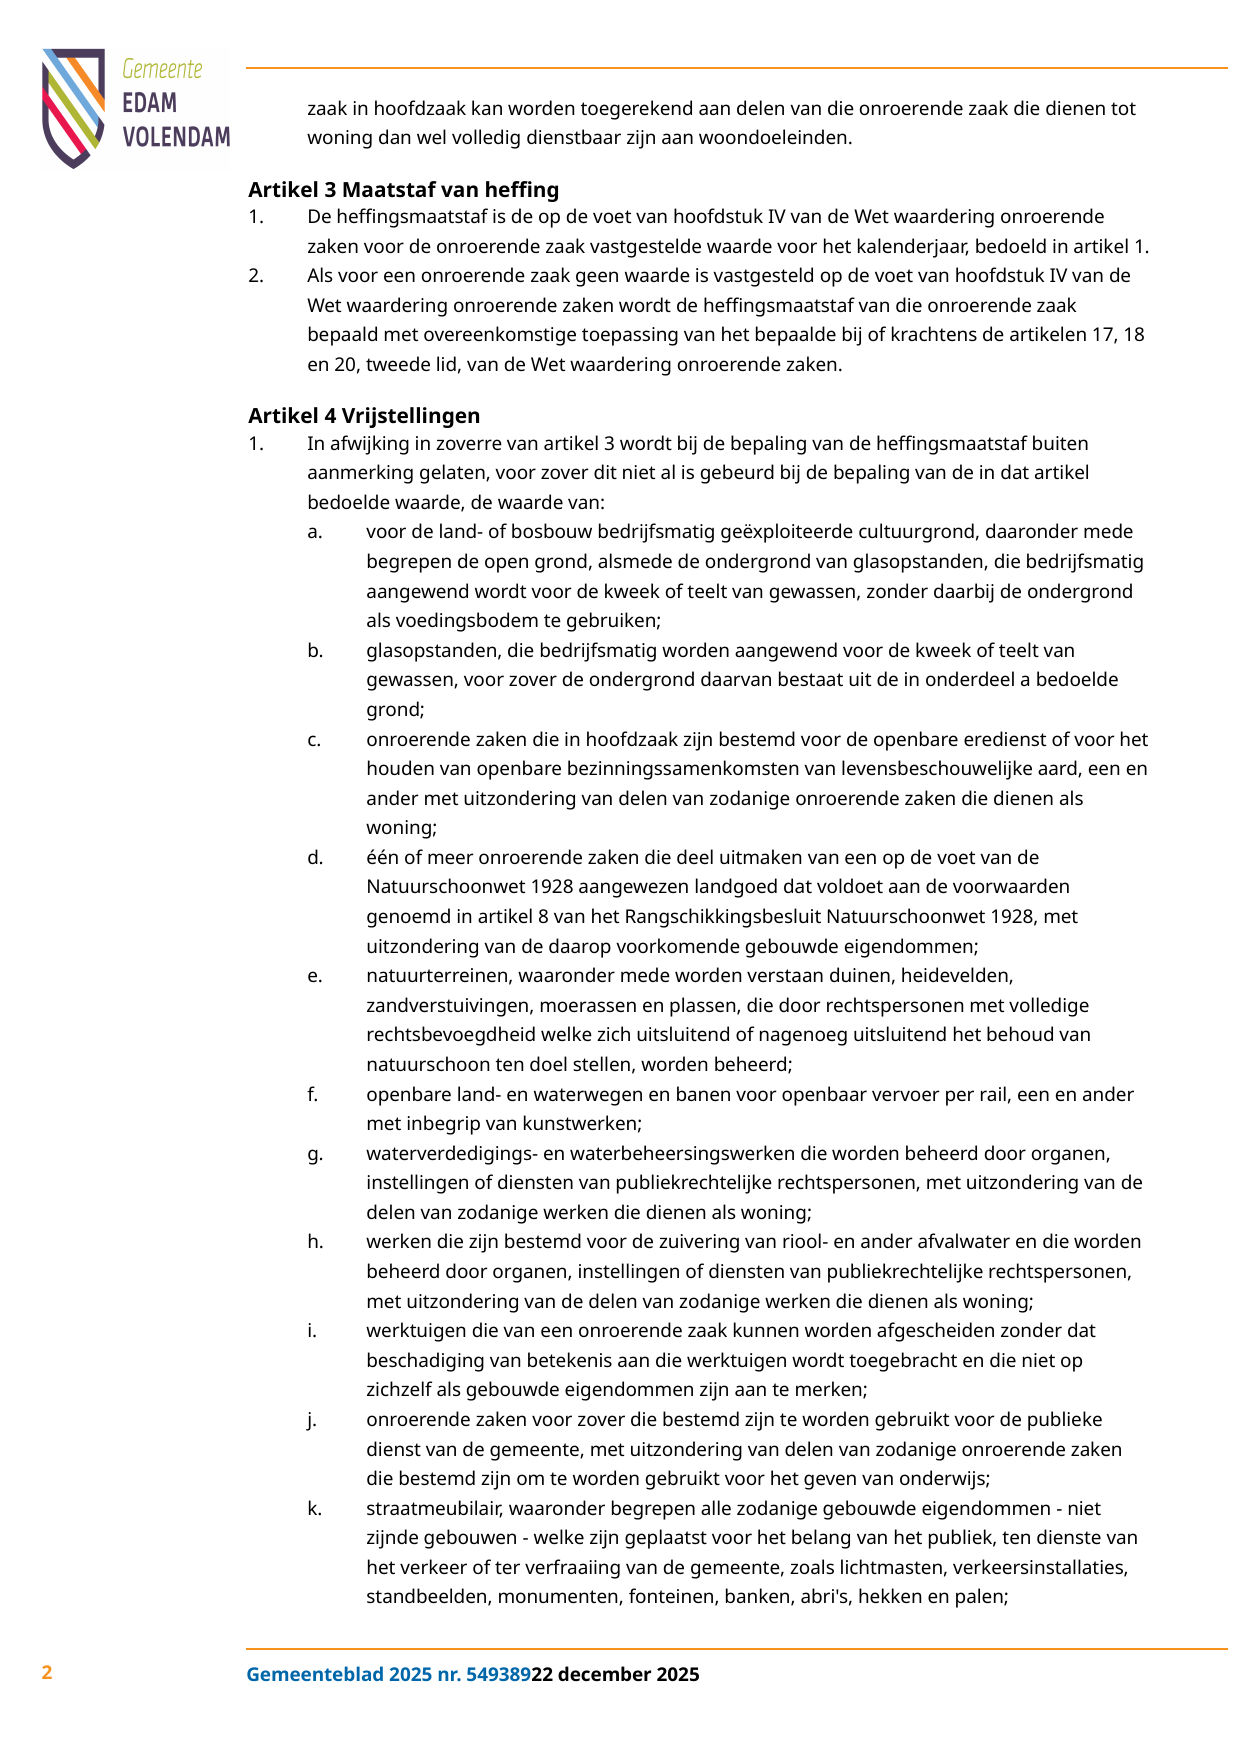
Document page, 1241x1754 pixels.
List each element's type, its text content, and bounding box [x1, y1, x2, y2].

list straatmeubilair, waaronder begrepen alle zodanige gebouwde eigendommen - niet zijnde gebouwen - welke zijn geplaatst voor het belang van het publiek, ten dienste van het verkeer of ter verfraaiing van de gemeente, zoals lichtmasten, verkeersinstallaties, standbeelden, monumenten, fonteinen, banken, abri's, hekken en palen; [307, 1495, 1152, 1609]
list onroerende zaken voor zover die bestemd zijn te worden gebruikt voor de publieke dienst van de gemeente, met uitzondering van delen van zodanige onroerende zaken die bestemd zijn om te worden gebruikt voor het geven van onderwijs; [307, 1406, 1152, 1491]
list voor de land- of bosbouw bedrijfsmatig geëxploiteerde cultuurgrond, daaronder mede begrepen de open grond, alsmede de ondergrond van glasopstanden, die bedrijfsmatig aangewend wordt voor de kweek of teelt van gewassen, zonder daarbij de ondergrond als voedingsbodem te gebruiken; [307, 519, 1152, 633]
list onroerende zaken die in hoofdzaak zijn bestemd voor de openbare eredienst of voor het houden van openbare bezinningssamenkomsten van levensbeschouwelijke aard, een en ander met uitzondering van delen van zodanige onroerende zaken die dienen als woning; [307, 726, 1152, 840]
list één of meer onroerende zaken die deel uitmaken van een op de voet van de Natuurschoonwet 1928 aangewezen landgoed dat voldoet aan de voorwaarden genoemd in artikel 8 van het Rangschikkingsbesluit Natuurschoonwet 1928, met uitzondering van de daarop voorkomende gebouwde eigendommen; [307, 844, 1152, 959]
list De heffingsmaatstaf is de op de voet van hoofdstuk IV van de Wet waardering onroerende zaken voor de onroerende zaak vastgestelde waarde voor het kalenderjaar, bedoeld in artikel 1. [248, 203, 1152, 258]
list In afwijking in zoverre van artikel 3 wordt bij de bepaling van de heffingsmaatstaf buiten aanmerking gelaten, voor zover dit niet al is gebeurd bij de bepaling van de in dat artikel bedoelde waarde, de waarde van: [248, 430, 1152, 515]
list natuurterreinen, waaronder mede worden verstaan duinen, heidevelden, zandverstuivingen, moerassen en plassen, die door rechtspersonen met volledige rechtsbevoegdheid welke zich uitsluitend of nagenoeg uitsluitend het behoud van natuurschoon ten doel stellen, worden beheerd; [307, 962, 1152, 1077]
list werktuigen die van een onroerende zaak kunnen worden afgescheiden zonder dat beschadiging van betekenis aan die werktuigen wordt toegebracht en die niet op zichzelf als gebouwde eigendommen zijn aan te merken; [307, 1317, 1152, 1402]
list zaak in hoofdzaak kan worden toegerekend aan delen van die onroerende zaak die dienen tot woning dan wel volledig dienstbaar zijn aan woondoeleinden. [248, 95, 1152, 150]
picture [41, 47, 231, 172]
text Artikel 3 Maatstaf van heffing [248, 175, 1152, 203]
list glasopstanden, die bedrijfsmatig worden aangewend voor de kweek of teelt van gewassen, voor zover de ondergrond daarvan bestaat uit de in onderdeel a bedoelde grond; [307, 637, 1152, 722]
list werken die zijn bestemd voor de zuivering van riool- en ander afvalwater en die worden beheerd door organen, instellingen of diensten van publiekrechtelijke rechtspersonen, met uitzondering van de delen van zodanige werken die dienen als woning; [307, 1229, 1152, 1314]
list waterverdedigings- en waterbeheersingswerken die worden beheerd door organen, instellingen of diensten van publiekrechtelijke rechtspersonen, met uitzondering van de delen van zodanige werken die dienen als woning; [307, 1140, 1152, 1225]
list openbare land- en waterwegen en banen voor openbaar vervoer per rail, een en ander met inbegrip van kunstwerken; [307, 1081, 1152, 1136]
text Artikel 4 Vrijstellingen [248, 402, 1152, 430]
list Als voor een onroerende zaak geen waarde is vastgesteld op de voet van hoofdstuk IV van de Wet waardering onroerende zaken wordt de heffingsmaatstaf van die onroerende zaak bepaald met overeenkomstige toepassing van het bepaalde bij of krachtens de artikelen 17, 18 en 20, tweede lid, van de Wet waardering onroerende zaken. [248, 262, 1152, 377]
